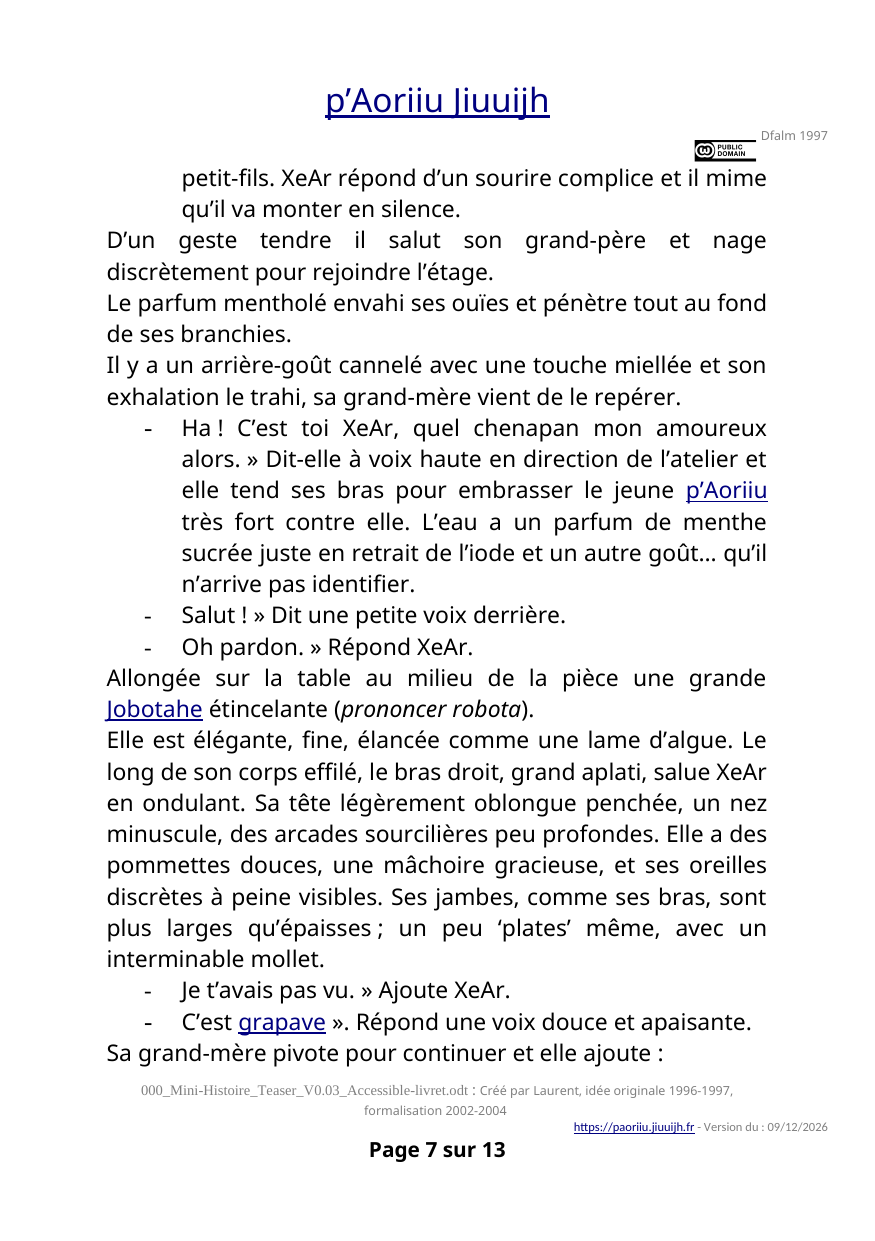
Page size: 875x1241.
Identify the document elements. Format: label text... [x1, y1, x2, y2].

list Je t’avais pas vu. » Ajoute XeAr. [144, 974, 768, 1006]
list Oh pardon. » Répond XeAr. [144, 631, 768, 662]
text Elle est élégante, fine, élancée comme une lame d’algue. Le long de son corps effilé, le bras droit, grand aplati, salue XeAr en ondulant. Sa tête légèrement oblongue penchée, un nez minuscule, des arcades sourcilières peu profondes. Elle a des pommettes douces, une mâchoire gracieuse, et ses oreilles discrètes à peine visibles. Ses jambes, comme ses bras, sont plus larges qu’épaisses ; un peu ‘plates’ même, avec un interminable mollet. [106, 724, 768, 974]
text Sa grand-mère pivote pour continuer et elle ajoute : [106, 1037, 768, 1068]
list petit-fils. XeAr répond d’un sourire complice et il mime qu’il va monter en silence. [144, 162, 768, 224]
text D’un geste tendre il salut son grand-père et nage discrètement pour rejoindre l’étage. [106, 224, 768, 287]
list C’est grapave ». Répond une voix douce et apaisante. [144, 1006, 768, 1037]
text Il y a un arrière-goût cannelé avec une touche miellée et son exhalation le trahi, sa grand-mère vient de le repérer. [106, 349, 768, 412]
list Ha ! C’est toi XeAr, quel chenapan mon amoureux alors. » Dit-elle à voix haute en direction de l’atelier et elle tend ses bras pour embrasser le jeune p’Aoriiu très fort contre elle. L’eau a un parfum de menthe sucrée juste en retrait de l’iode et un autre goût… qu’il n’arrive pas identifier. [144, 412, 768, 599]
text Allongée sur la table au milieu de la pièce une grande Jobotahe étincelante (prononcer robota). [106, 662, 768, 724]
list Salut ! » Dit une petite voix derrière. [144, 599, 768, 631]
text Le parfum mentholé envahi ses ouïes et pénètre tout au fond de ses branchies. [106, 287, 768, 349]
